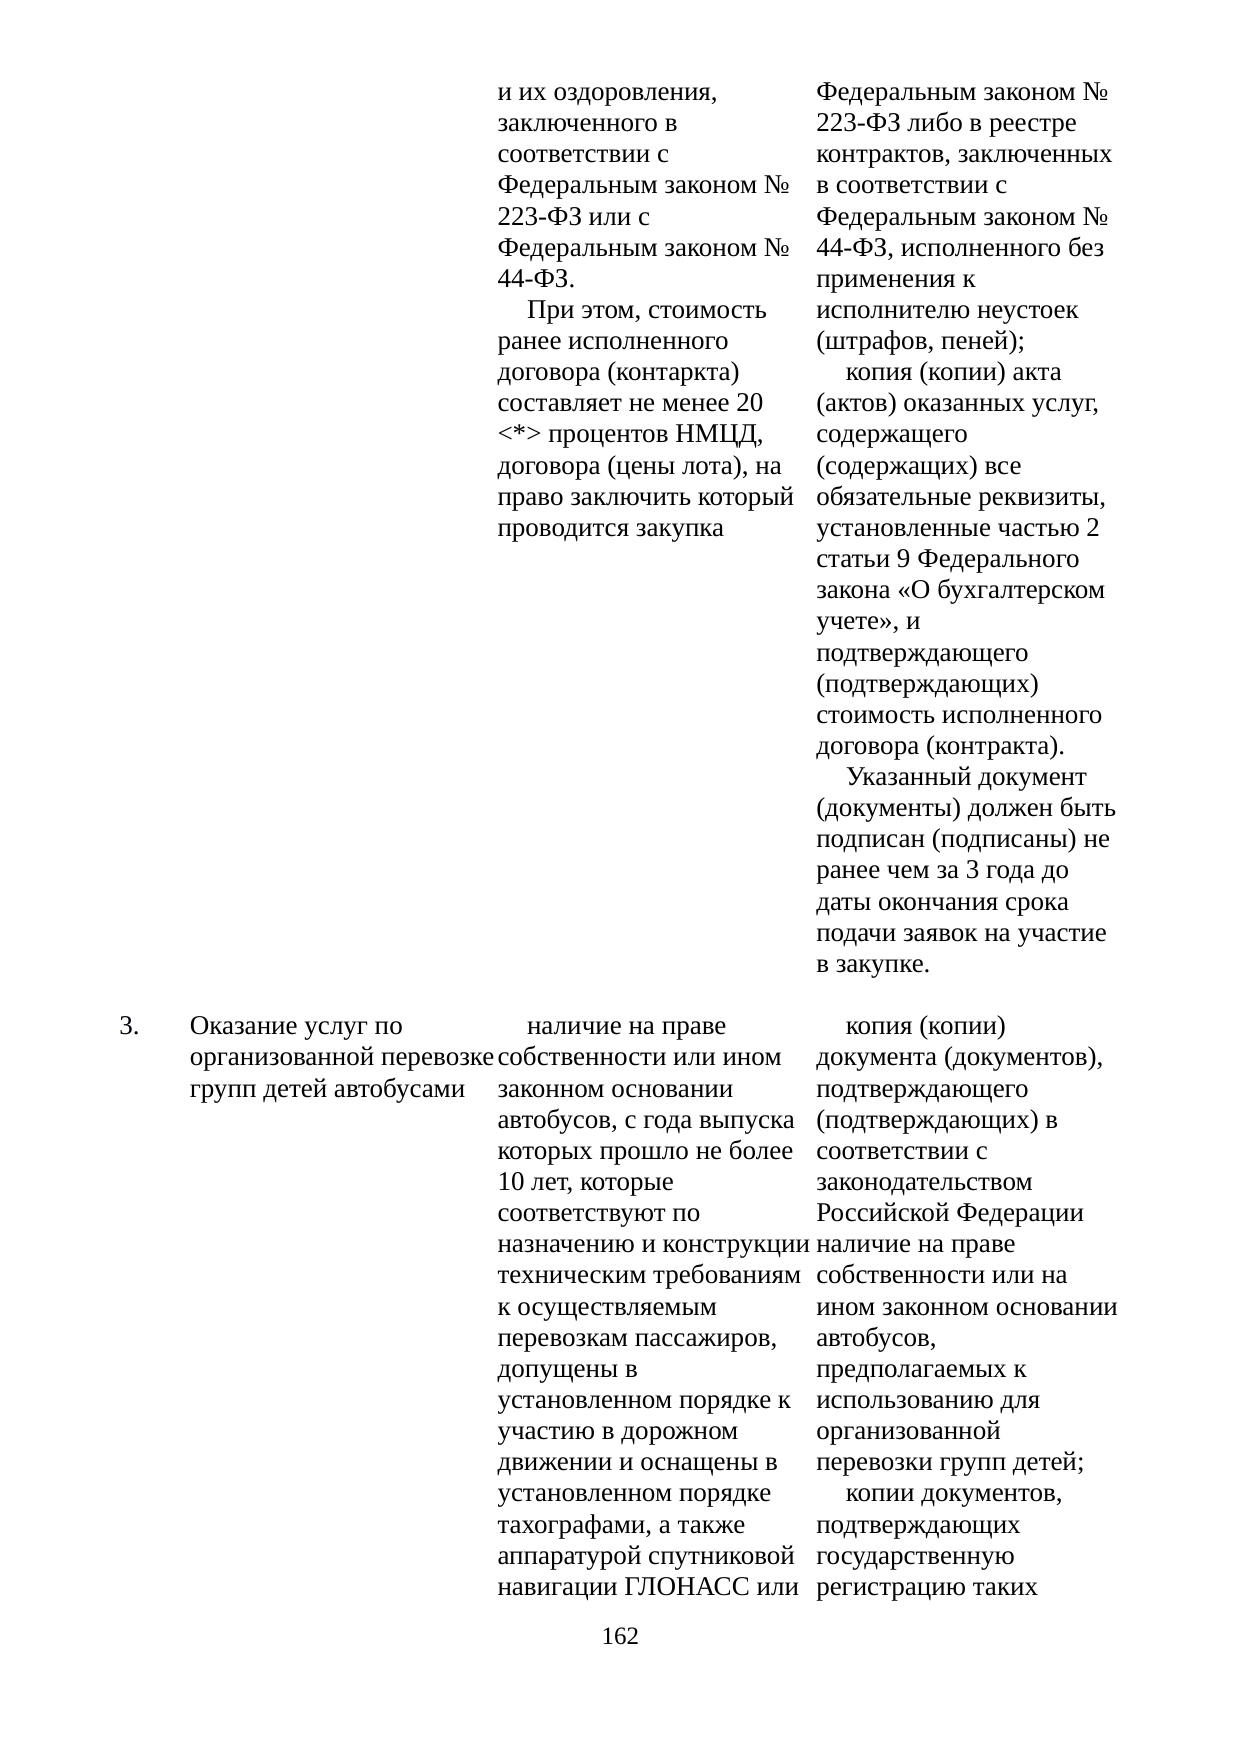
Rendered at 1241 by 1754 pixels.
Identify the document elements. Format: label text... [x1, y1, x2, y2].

table_cell [189, 75, 496, 1009]
table_cell Федеральным законом № 223-ФЗ либо в реестре контрактов, заключенных в соответствии с Федеральным законом № 44-ФЗ, исполненного без применения к исполнителю неустоек (штрафов, пеней); копия (копии) акта (актов) оказанных услуг, содержащего (содержащих) все обязательные реквизиты, установленные частью 2 статьи 9 Федерального закона «О бухгалтерском учете», и подтверждающего (подтверждающих) стоимость исполненного договора (контракта). Указанный документ (документы) должен быть подписан (подписаны) не ранее чем за 3 года до даты окончания срока подачи заявок на участие в закупке. [815, 75, 1123, 1009]
table_cell 3. [118, 1009, 188, 1601]
table_cell копия (копии) документа (документов), подтверждающего (подтверждающих) в соответствии с законодательством Российской Федерации наличие на праве собственности или на ином законном основании автобусов, предполагаемых к использованию для организованной перевозки групп детей; копии документов, подтверждающих государственную регистрацию таких [815, 1009, 1123, 1601]
table_cell [118, 75, 188, 1009]
table_cell наличие на праве собственности или ином законном основании автобусов, с года выпуска которых прошло не более 10 лет, которые соответствуют по назначению и конструкции техническим требованиям к осуществляемым перевозкам пассажиров, допущены в установленном порядке к участию в дорожном движении и оснащены в установленном порядке тахографами, а также аппаратурой спутниковой навигации ГЛОНАСС или [496, 1009, 815, 1601]
table_cell и их оздоровления, заключенного в соответствии с Федеральным законом № 223-ФЗ или с Федеральным законом № 44-ФЗ. При этом, стоимость ранее исполненного договора (контаркта) составляет не менее 20 <*> процентов НМЦД, договора (цены лота), на право заключить который проводится закупка [496, 75, 815, 1009]
table_cell Оказание услуг по организованной перевозке групп детей автобусами [189, 1009, 496, 1601]
